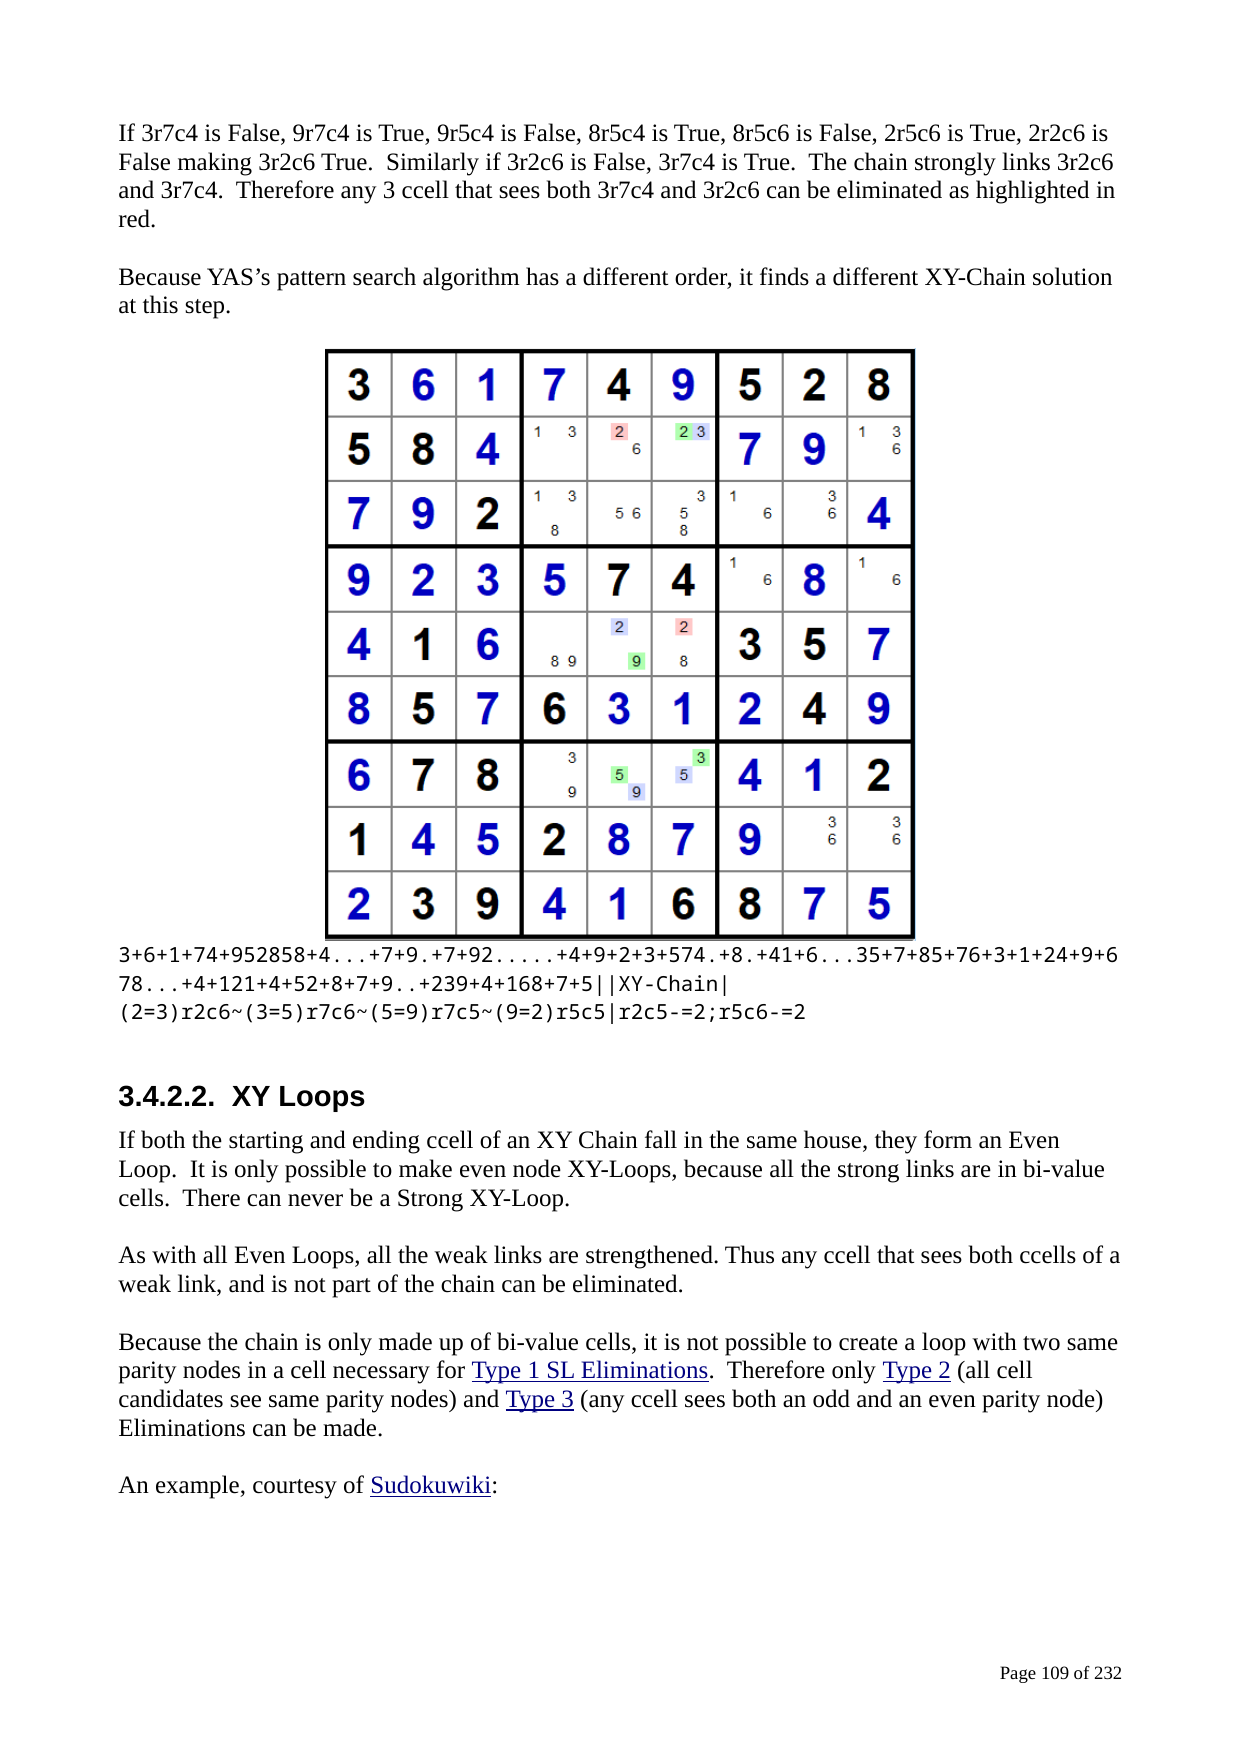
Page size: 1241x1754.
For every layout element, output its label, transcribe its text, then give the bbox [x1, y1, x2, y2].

text Because YAS’s pattern search algorithm has a different order, it finds a different XY-Chain solution at this step. [118, 262, 1122, 319]
text As with all Even Loops, all the weak links are strengthened. Thus any ccell that sees both ccells of a weak link, and is not part of the chain can be eliminated. [118, 1241, 1122, 1298]
text If both the starting and ending ccell of an XY Chain fall in the same house, they form an Even Loop. It is only possible to make even node XY-Loops, because all the strong links are in bi-value cells. There can never be a Strong XY-Loop. [118, 1126, 1122, 1212]
text If 3r7c4 is False, 9r7c4 is True, 9r5c4 is False, 8r5c4 is True, 8r5c6 is False, 2r5c6 is True, 2r2c6 is False making 3r2c6 True. Similarly if 3r2c6 is False, 3r7c4 is True. The chain strongly links 3r2c6 and 3r7c4. Therefore any 3 ccell that sees both 3r7c4 and 3r2c6 can be eliminated as highlighted in red. [118, 118, 1122, 233]
picture [325, 348, 916, 941]
subtitle XY Loops [118, 1079, 1122, 1113]
text An example, courtesy of Sudokuwiki: [118, 1471, 1122, 1499]
text 3+6+1+74+952858+4...+7+9.+7+92.....+4+9+2+3+574.+8.+41+6...35+7+85+76+3+1+24+9+678...+4+121+4+52+8+7+9..+239+4+168+7+5||XY-Chain|(2=3)r2c6~(3=5)r7c6~(5=9)r7c5~(9=2)r5c5|r2c5-=2;r5c6-=2 [118, 941, 1122, 1026]
text Because the chain is only made up of bi-value cells, it is not possible to create a loop with two same parity nodes in a cell necessary for Type 1 SL Eliminations. Therefore only Type 2 (all cell candidates see same parity nodes) and Type 3 (any ccell sees both an odd and an even parity node) Eliminations can be made. [118, 1327, 1122, 1442]
